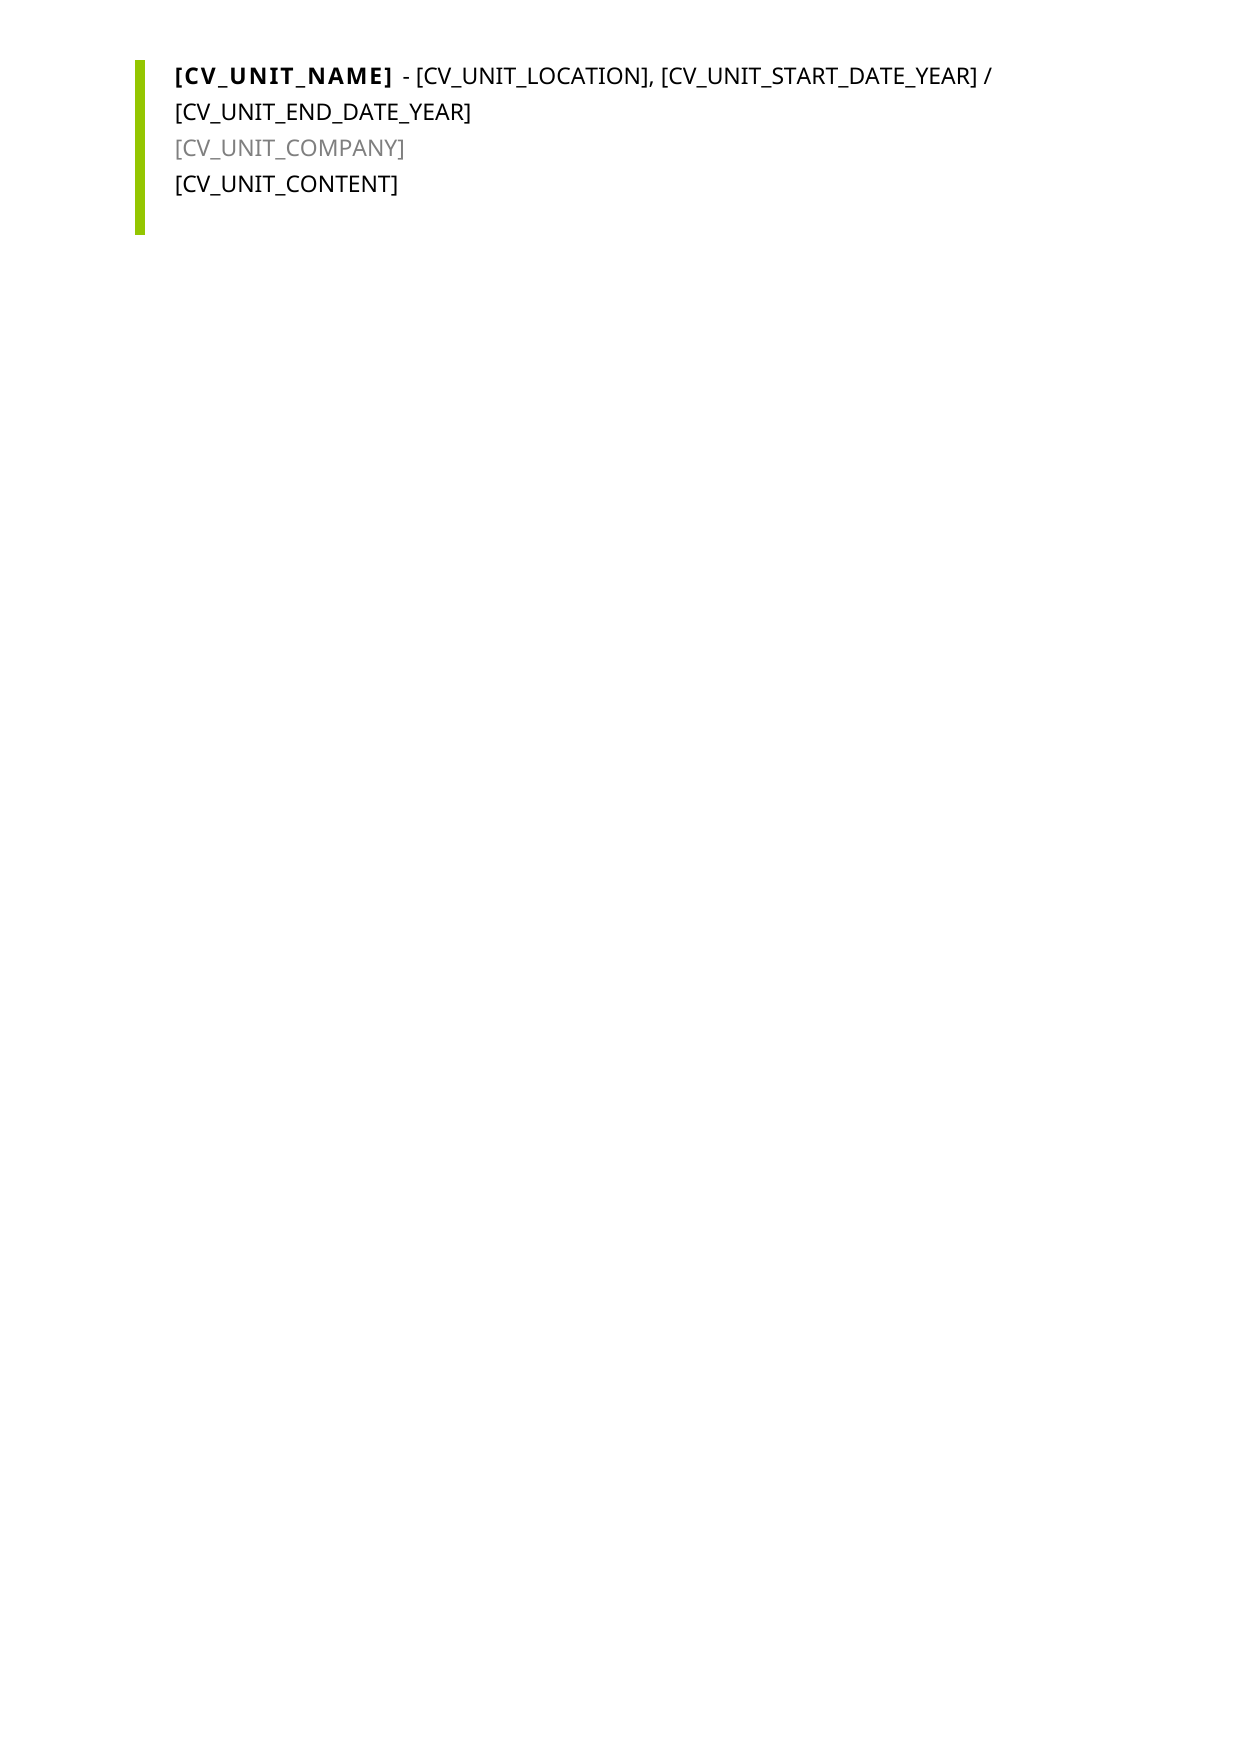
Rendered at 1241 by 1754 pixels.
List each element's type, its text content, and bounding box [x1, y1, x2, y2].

text [CV_UNIT_NAME] - [CV_UNIT_LOCATION], [CV_UNIT_START_DATE_YEAR] / [CV_UNIT_END_DATE_YEAR] [145, 60, 1180, 127]
text [CV_UNIT_COMPANY] [145, 132, 1180, 163]
text [CV_UNIT_CONTENT] [145, 168, 1180, 199]
